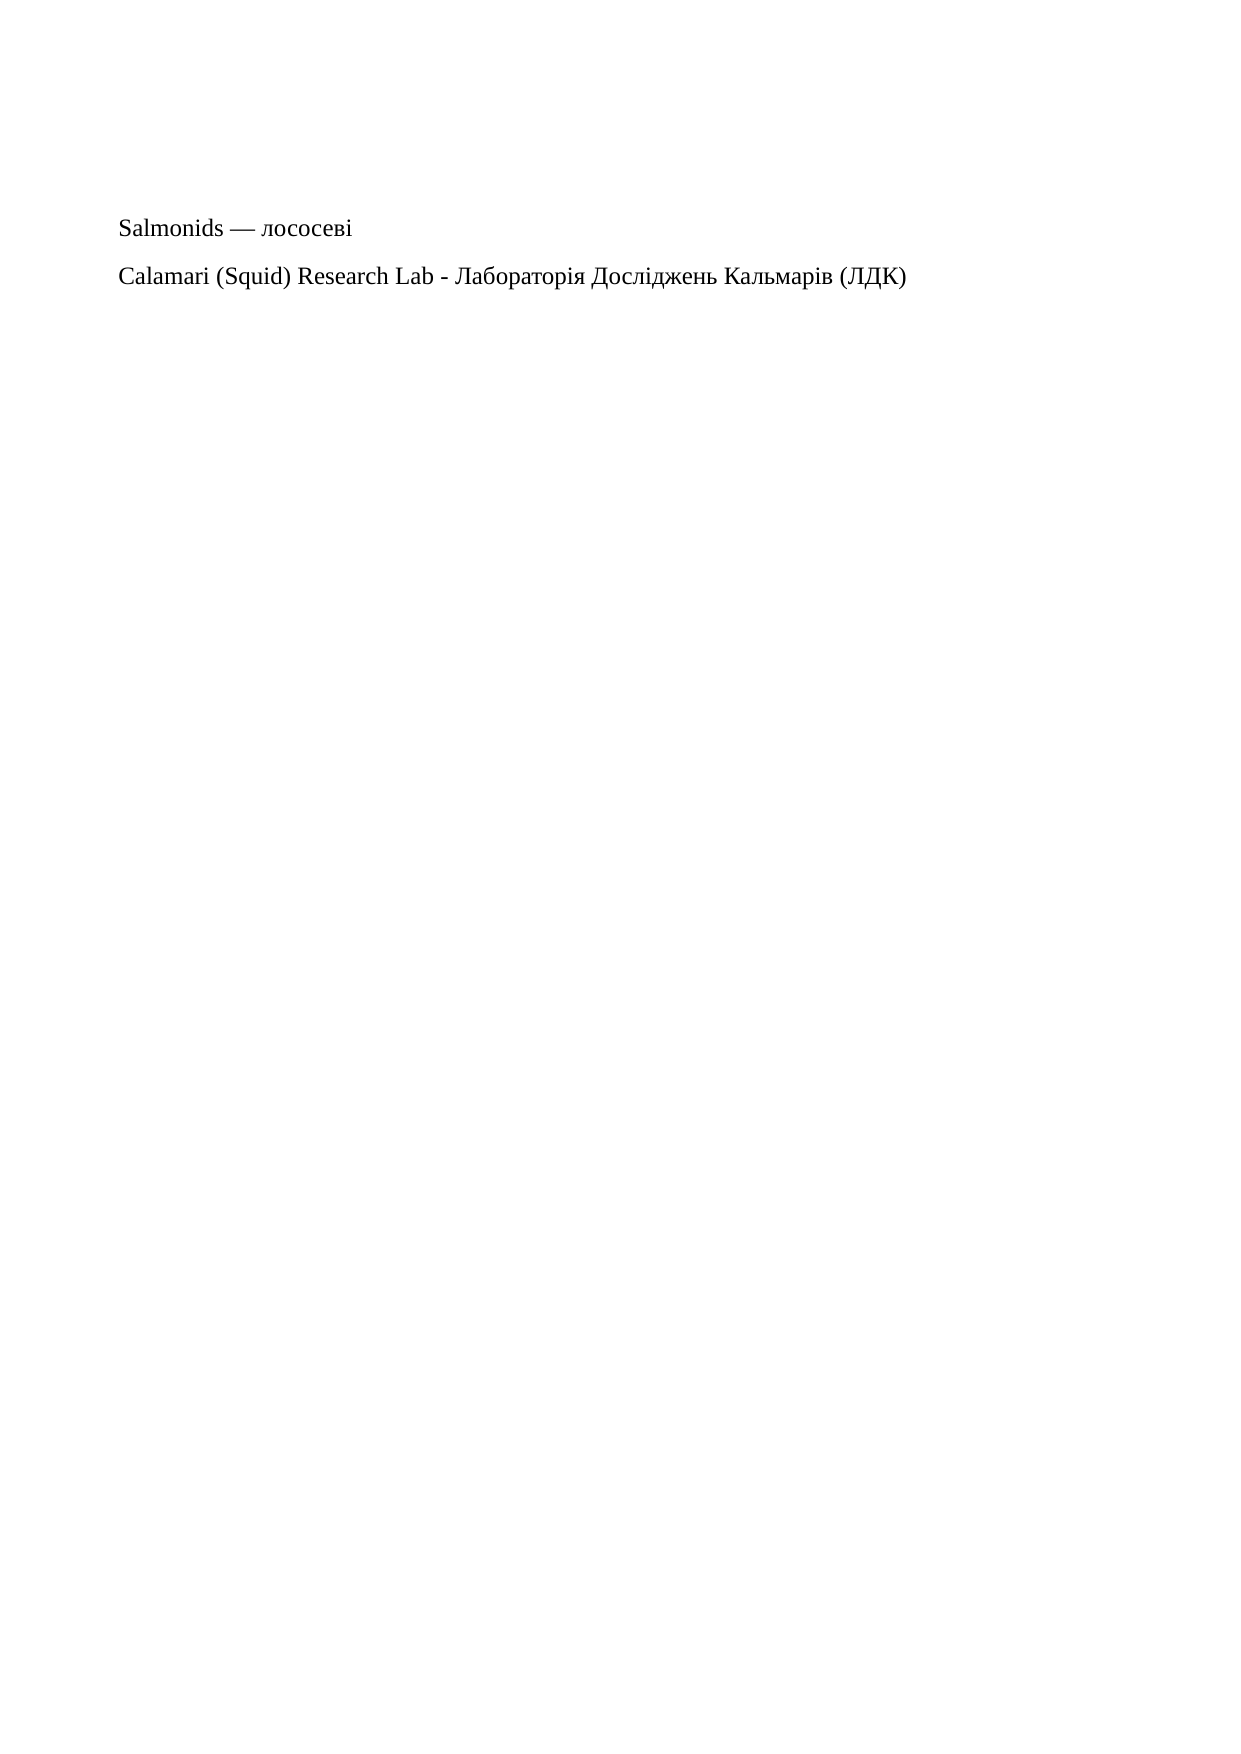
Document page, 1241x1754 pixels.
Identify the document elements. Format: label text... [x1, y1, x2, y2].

text Calamari (Squid) Research Lab - Лабораторія Досліджень Кальмарів (ЛДК) [118, 261, 1122, 290]
text Salmonids — лососеві [118, 213, 1122, 242]
